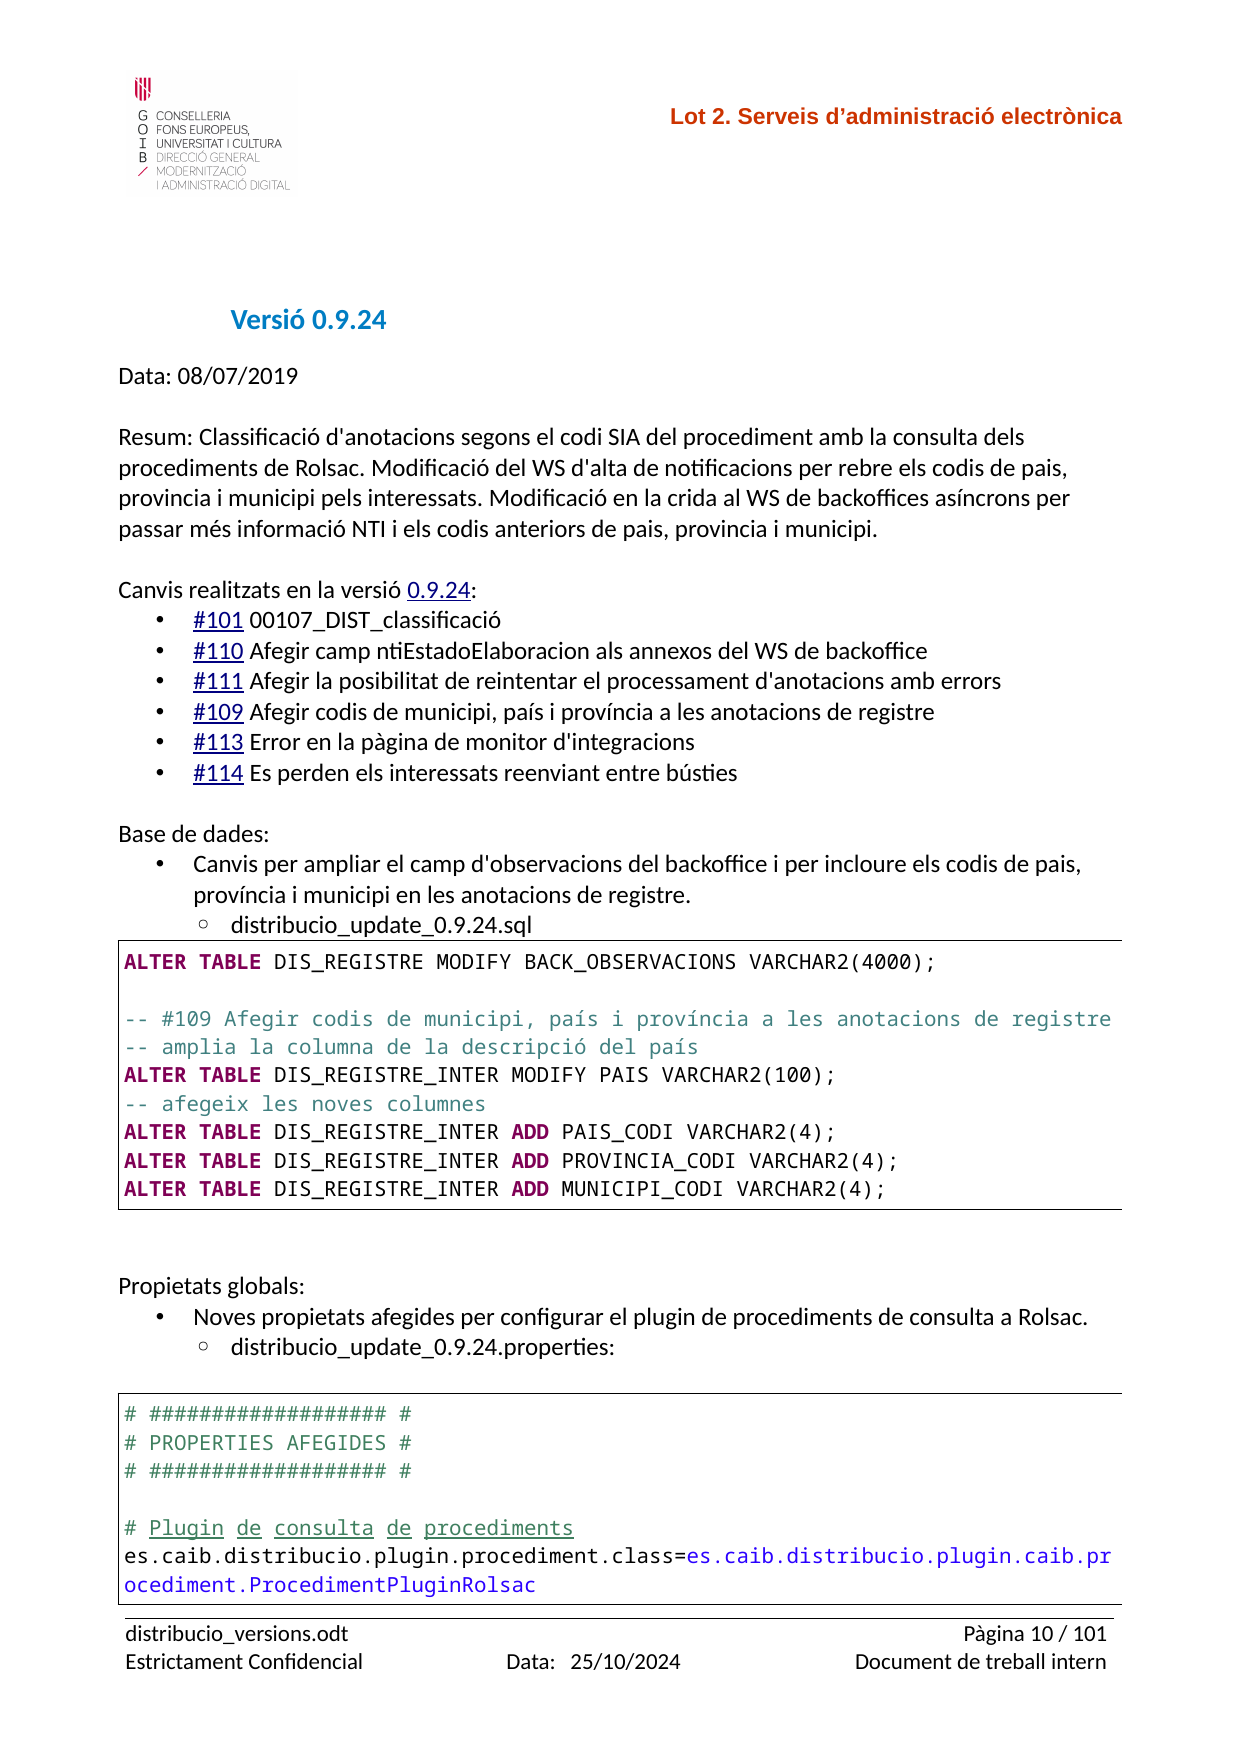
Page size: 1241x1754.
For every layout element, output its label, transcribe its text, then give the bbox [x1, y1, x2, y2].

list #109 Afegir codis de municipi, país i província a les anotacions de registre [156, 696, 1122, 726]
table_header ALTER TABLE DIS_REGISTRE MODIFY BACK_OBSERVACIONS VARCHAR2(4000); -- #109 Afegir codis de municipi, país i província a les anotacions de registre -- amplia la columna de la descripció del país ALTER TABLE DIS_REGISTRE_INTER MODIFY PAIS VARCHAR2(100); -- afegeix les noves columnes ALTER TABLE DIS_REGISTRE_INTER ADD PAIS_CODI VARCHAR2(4); ALTER TABLE DIS_REGISTRE_INTER ADD PROVINCIA_CODI VARCHAR2(4); ALTER TABLE DIS_REGISTRE_INTER ADD MUNICIPI_CODI VARCHAR2(4); [119, 941, 1122, 1208]
list Canvis per ampliar el camp d'observacions del backoffice i per incloure els codis de pais, província i municipi en les anotacions de registre. [156, 848, 1122, 909]
text Canvis realitzats en la versió 0.9.24: [118, 574, 1122, 604]
list #101 00107_DIST_classificació [156, 604, 1122, 635]
text Data: 08/07/2019 [118, 360, 1122, 391]
list #113 Error en la pàgina de monitor d'integracions [156, 726, 1122, 757]
text Propietats globals: [118, 1271, 1122, 1301]
list Noves propietats afegides per configurar el plugin de procediments de consulta a Rolsac. [156, 1301, 1122, 1332]
table_header # ################### # # PROPERTIES AFEGIDES # # ################### # # Plugin de consulta de procediments es.caib.distribucio.plugin.procediment.class=es.caib.distribucio.plugin.caib.procediment.ProcedimentPluginRolsac [119, 1394, 1122, 1604]
subtitle Versió 0.9.24 [153, 301, 1122, 336]
list #111 Afegir la posibilitat de reintentar el processament d'anotacions amb errors [156, 665, 1122, 696]
list distribucio_update_0.9.24.sql [193, 909, 1122, 940]
list distribucio_update_0.9.24.properties: [193, 1332, 1122, 1362]
picture [126, 70, 299, 197]
text Base de dades: [118, 818, 1122, 848]
list #110 Afegir camp ntiEstadoElaboracion als annexos del WS de backoffice [156, 635, 1122, 665]
text Resum: Classificació d'anotacions segons el codi SIA del procediment amb la consulta dels procediments de Rolsac. Modificació del WS d'alta de notificacions per rebre els codis de pais, provincia i municipi pels interessats. Modificació en la crida al WS de backoffices asíncrons per passar més informació NTI i els codis anteriors de pais, provincia i municipi. [118, 421, 1122, 543]
list #114 Es perden els interessats reenviant entre bústies [156, 757, 1122, 787]
